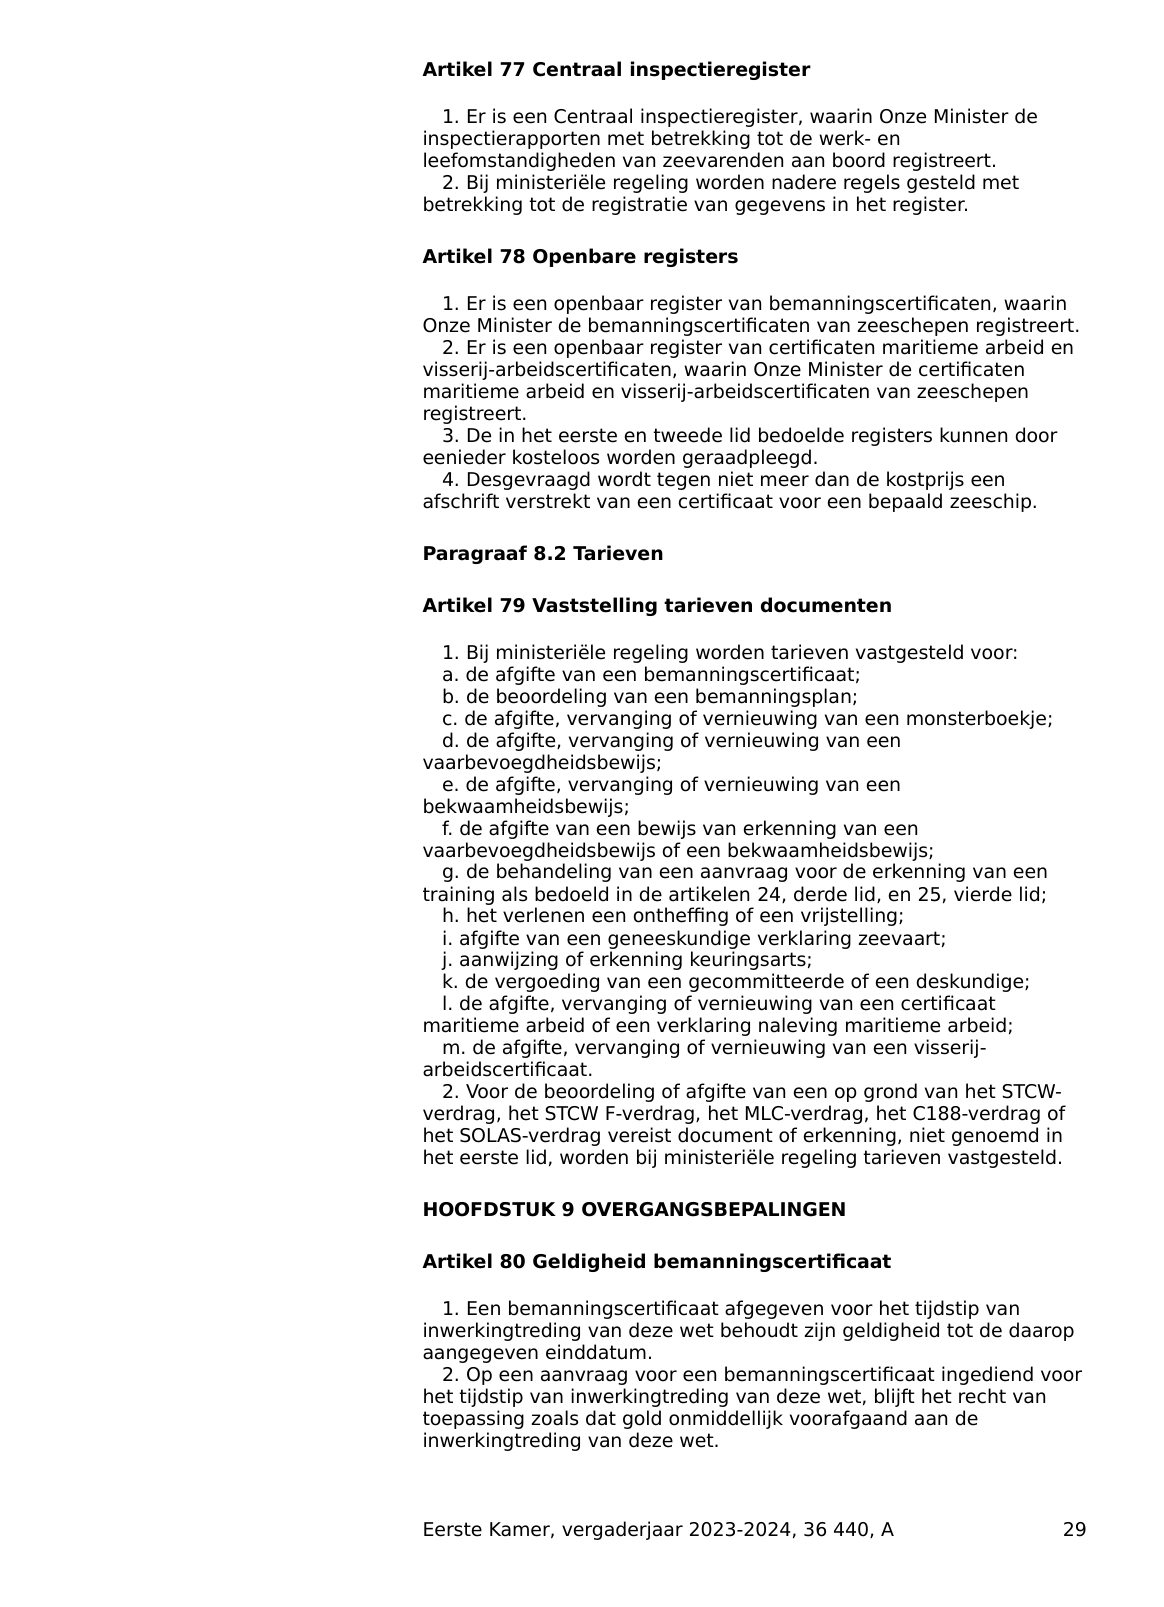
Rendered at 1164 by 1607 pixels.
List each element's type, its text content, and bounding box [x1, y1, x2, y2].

text h. het verlenen een ontheffing of een vrijstelling; [422, 905, 1087, 927]
text 4. Desgevraagd wordt tegen niet meer dan de kostprijs een afschrift verstrekt van een certificaat voor een bepaald zeeschip. [422, 469, 1087, 513]
text j. aanwijzing of erkenning keuringsarts; [422, 949, 1087, 971]
text i. afgifte van een geneeskundige verklaring zeevaart; [422, 927, 1087, 949]
subtitle Artikel 80 Geldigheid bemanningscertificaat [422, 1251, 1087, 1273]
text b. de beoordeling van een bemanningsplan; [422, 686, 1087, 708]
text k. de vergoeding van een gecommitteerde of een deskundige; [422, 971, 1087, 993]
text 1. Een bemanningscertificaat afgegeven voor het tijdstip van inwerkingtreding van deze wet behoudt zijn geldigheid tot de daarop aangegeven einddatum. [422, 1298, 1087, 1364]
text d. de afgifte, vervanging of vernieuwing van een vaarbevoegdheidsbewijs; [422, 729, 1087, 773]
text f. de afgifte van een bewijs van erkenning van een vaarbevoegdheidsbewijs of een bekwaamheidsbewijs; [422, 817, 1087, 861]
subtitle HOOFDSTUK 9 OVERGANGSBEPALINGEN [422, 1199, 1087, 1221]
text 1. Bij ministeriële regeling worden tarieven vastgesteld voor: [422, 642, 1087, 664]
text 2. Bij ministeriële regeling worden nadere regels gesteld met betrekking tot de registratie van gegevens in het register. [422, 172, 1087, 216]
text m. de afgifte, vervanging of vernieuwing van een visserij-arbeidscertificaat. [422, 1037, 1087, 1081]
text 2. Op een aanvraag voor een bemanningscertificaat ingediend voor het tijdstip van inwerkingtreding van deze wet, blijft het recht van toepassing zoals dat gold onmiddellijk voorafgaand aan de inwerkingtreding van deze wet. [422, 1364, 1087, 1452]
subtitle Artikel 77 Centraal inspectieregister [422, 59, 1087, 81]
text 2. Er is een openbaar register van certificaten maritieme arbeid en visserij-arbeidscertificaten, waarin Onze Minister de certificaten maritieme arbeid en visserij-arbeidscertificaten van zeeschepen registreert. [422, 337, 1087, 425]
subtitle Artikel 78 Openbare registers [422, 246, 1087, 268]
text g. de behandeling van een aanvraag voor de erkenning van een training als bedoeld in de artikelen 24, derde lid, en 25, vierde lid; [422, 861, 1087, 905]
text 1. Er is een openbaar register van bemanningscertificaten, waarin Onze Minister de bemanningscertificaten van zeeschepen registreert. [422, 293, 1087, 337]
text 3. De in het eerste en tweede lid bedoelde registers kunnen door eenieder kosteloos worden geraadpleegd. [422, 425, 1087, 469]
text 2. Voor de beoordeling of afgifte van een op grond van het STCW-verdrag, het STCW F-verdrag, het MLC-verdrag, het C188-verdrag of het SOLAS-verdrag vereist document of erkenning, niet genoemd in het eerste lid, worden bij ministeriële regeling tarieven vastgesteld. [422, 1081, 1087, 1169]
subtitle Artikel 79 Vaststelling tarieven documenten [422, 595, 1087, 617]
text c. de afgifte, vervanging of vernieuwing van een monsterboekje; [422, 708, 1087, 729]
text e. de afgifte, vervanging of vernieuwing van een bekwaamheidsbewijs; [422, 773, 1087, 817]
text a. de afgifte van een bemanningscertificaat; [422, 664, 1087, 686]
text l. de afgifte, vervanging of vernieuwing van een certificaat maritieme arbeid of een verklaring naleving maritieme arbeid; [422, 993, 1087, 1037]
text 1. Er is een Centraal inspectieregister, waarin Onze Minister de inspectierapporten met betrekking tot de werk- en leefomstandigheden van zeevarenden aan boord registreert. [422, 106, 1087, 172]
subtitle Paragraaf 8.2 Tarieven [422, 543, 1087, 565]
